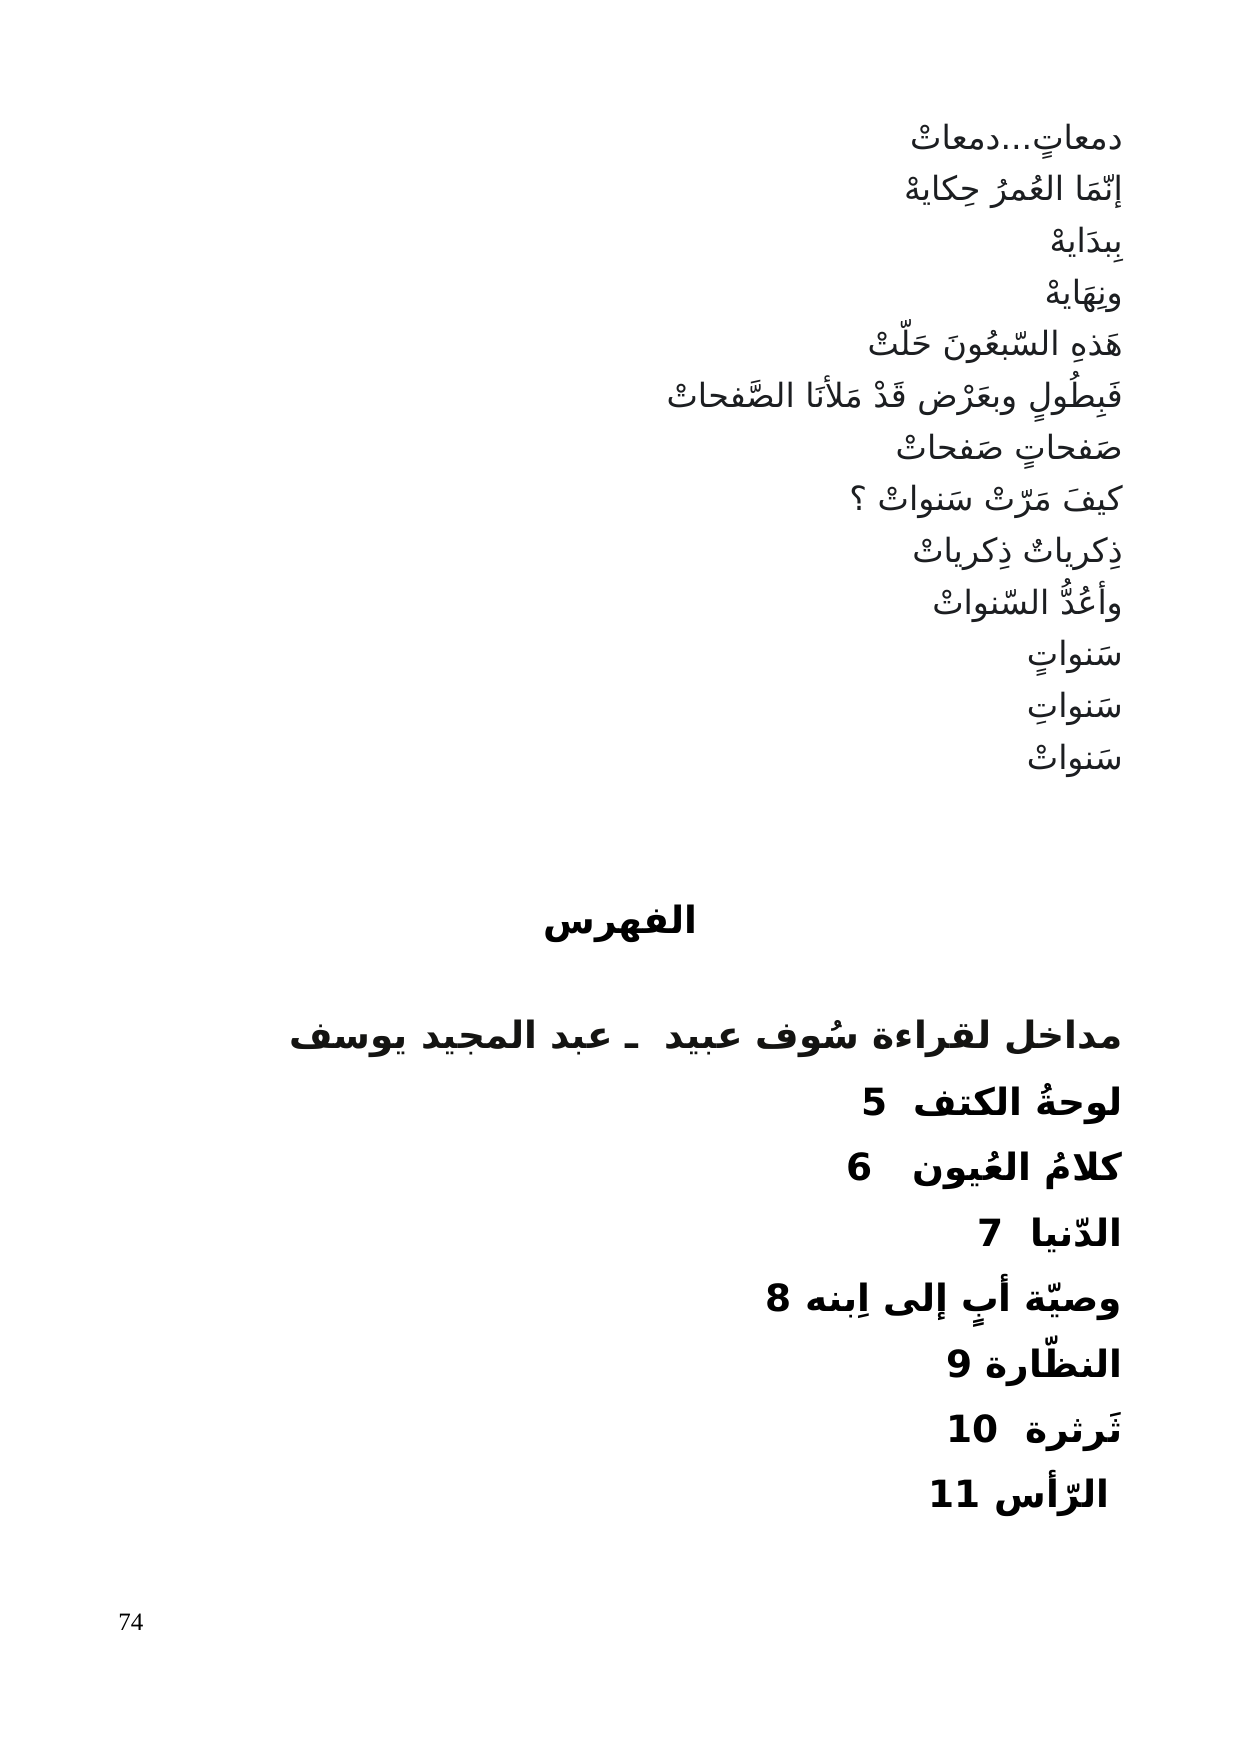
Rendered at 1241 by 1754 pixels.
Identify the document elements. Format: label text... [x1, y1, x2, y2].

text ثَرثرة 10 [118, 1408, 1122, 1451]
text سَنواتِ [118, 686, 1122, 725]
text بِبدَايهْ [118, 221, 1122, 260]
text هَذهِ السّبعُونَ حَلّتْ [118, 325, 1122, 364]
text سَنواتْ [118, 738, 1122, 777]
text الفهرس [118, 899, 1122, 948]
text النظّارة 9 [118, 1342, 1122, 1386]
text وأعُدُّ السّنواتْ [118, 583, 1122, 622]
text إنّمَا العُمرُ حِكايهْ [118, 170, 1122, 209]
text الدّنيا 7 [118, 1211, 1122, 1255]
text وصيّة أبٍ إلى اِبنه 8 [118, 1277, 1122, 1321]
text ونِهَايهْ [118, 273, 1122, 312]
text كلامُ العُيون 6 [118, 1146, 1122, 1190]
text سَنواتٍ [118, 635, 1122, 674]
text صَفحاتٍ صَفحاتْ [118, 428, 1122, 467]
text ذِكرياتٌ ذِكرياتْ [118, 531, 1122, 570]
text دمعاتٍ...دمعاتْ [118, 118, 1122, 157]
text كيفَ مَرّتْ سَنواتْ ؟ [118, 480, 1122, 519]
text فَبِطُولٍ وبعَرْض قَدْ مَلأنَا الصَّفحاتْ [118, 376, 1122, 415]
text الرّأس 11 [118, 1473, 1122, 1517]
text لوحةُ الكتف 5 [118, 1081, 1122, 1124]
text مداخل لقراءة سُوف عبيد ـ عبد المجيد يوسف [118, 1014, 1122, 1057]
